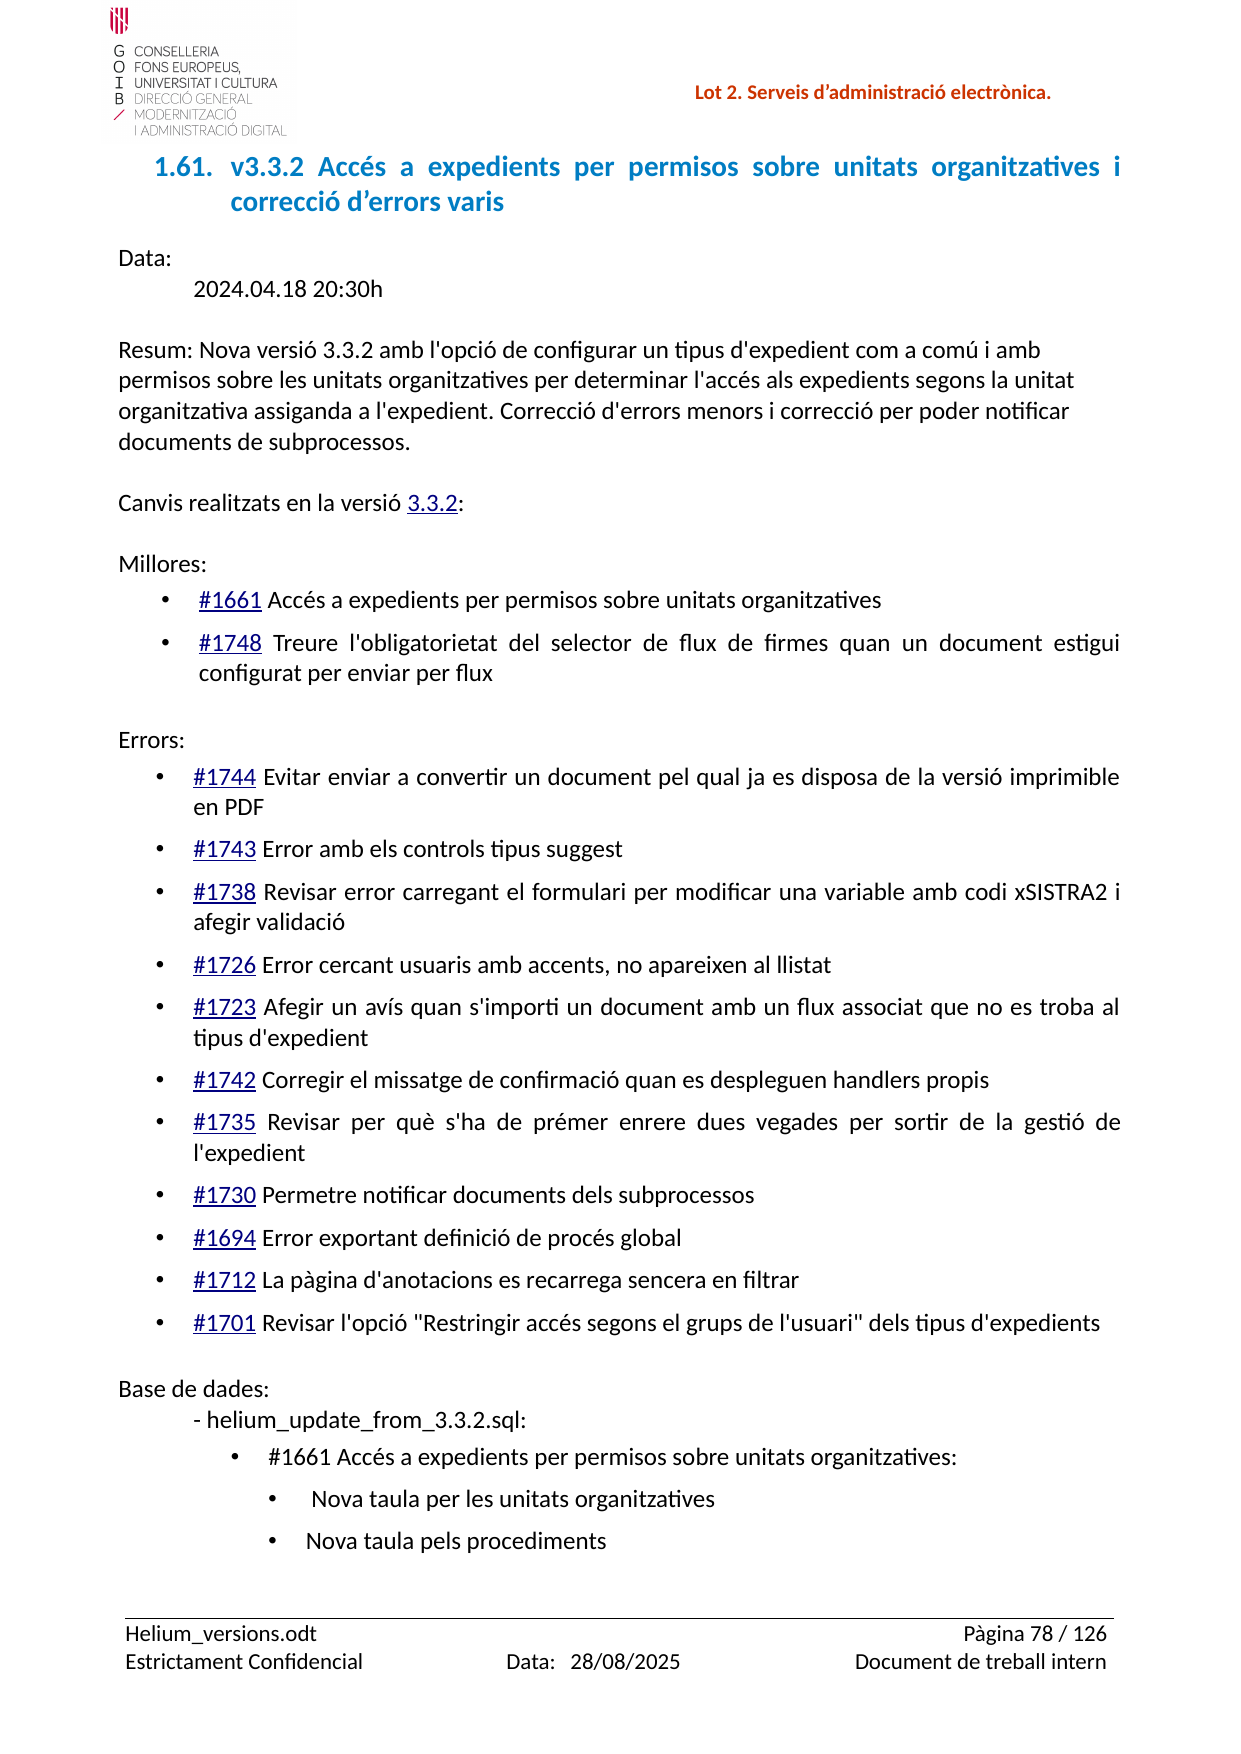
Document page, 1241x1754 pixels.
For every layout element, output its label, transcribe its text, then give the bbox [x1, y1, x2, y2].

list #1730 Permetre notificar documents dels subprocessos [156, 1179, 1122, 1210]
list #1694 Error exportant definició de procés global [156, 1222, 1122, 1252]
list #1661 Accés a expedients per permisos sobre unitats organitzatives [161, 584, 1122, 615]
list #1743 Error amb els controls tipus suggest [156, 833, 1122, 864]
list #1726 Error cercant usuaris amb accents, no apareixen al llistat [156, 949, 1122, 979]
list #1738 Revisar error carregant el formulari per modificar una variable amb codi xSISTRA2 i afegir validació [156, 876, 1122, 937]
list #1735 Revisar per què s'ha de prémer enrere dues vegades per sortir de la gestió de l'expedient [156, 1107, 1122, 1168]
list #1701 Revisar l'opció "Restringir accés segons el grups de l'usuari" dels tipus d'expedients [156, 1307, 1122, 1337]
text Errors: [118, 724, 1122, 755]
list #1742 Corregir el missatge de confirmació quan es despleguen handlers propis [156, 1064, 1122, 1095]
text Data: [118, 243, 1122, 273]
text Canvis realitzats en la versió 3.3.2: [118, 487, 1122, 517]
list #1661 Accés a expedients per permisos sobre unitats organitzatives: [231, 1441, 1122, 1471]
list #1723 Afegir un avís quan s'importi un document amb un flux associat que no es troba al tipus d'expedient [156, 991, 1122, 1052]
text - helium_update_from_3.3.2.sql: [118, 1404, 1122, 1435]
list Nova taula per les unitats organitzatives [268, 1483, 1122, 1513]
text Resum: Nova versió 3.3.2 amb l'opció de configurar un tipus d'expedient com a comú i amb permisos sobre les unitats organitzatives per determinar l'accés als expedients segons la unitat organitzativa assiganda a l'expedient. Correcció d'errors menors i correcció per poder notificar documents de subprocessos. [118, 334, 1122, 456]
list #1712 La pàgina d'anotacions es recarrega sencera en filtrar [156, 1264, 1122, 1295]
list Nova taula pels procediments [268, 1525, 1122, 1556]
subtitle v3.3.2 Accés a expedients per permisos sobre unitats organitzatives i correcció d’errors varis [153, 148, 1122, 219]
text Base de dades: [118, 1374, 1122, 1404]
text 2024.04.18 20:30h [118, 273, 1122, 304]
picture [100, 0, 297, 144]
list #1744 Evitar enviar a convertir un document pel qual ja es disposa de la versió imprimible en PDF [156, 761, 1122, 822]
text Millores: [118, 548, 1122, 578]
list #1748 Treure l'obligatorietat del selector de flux de firmes quan un document estigui configurat per enviar per flux [161, 627, 1122, 688]
